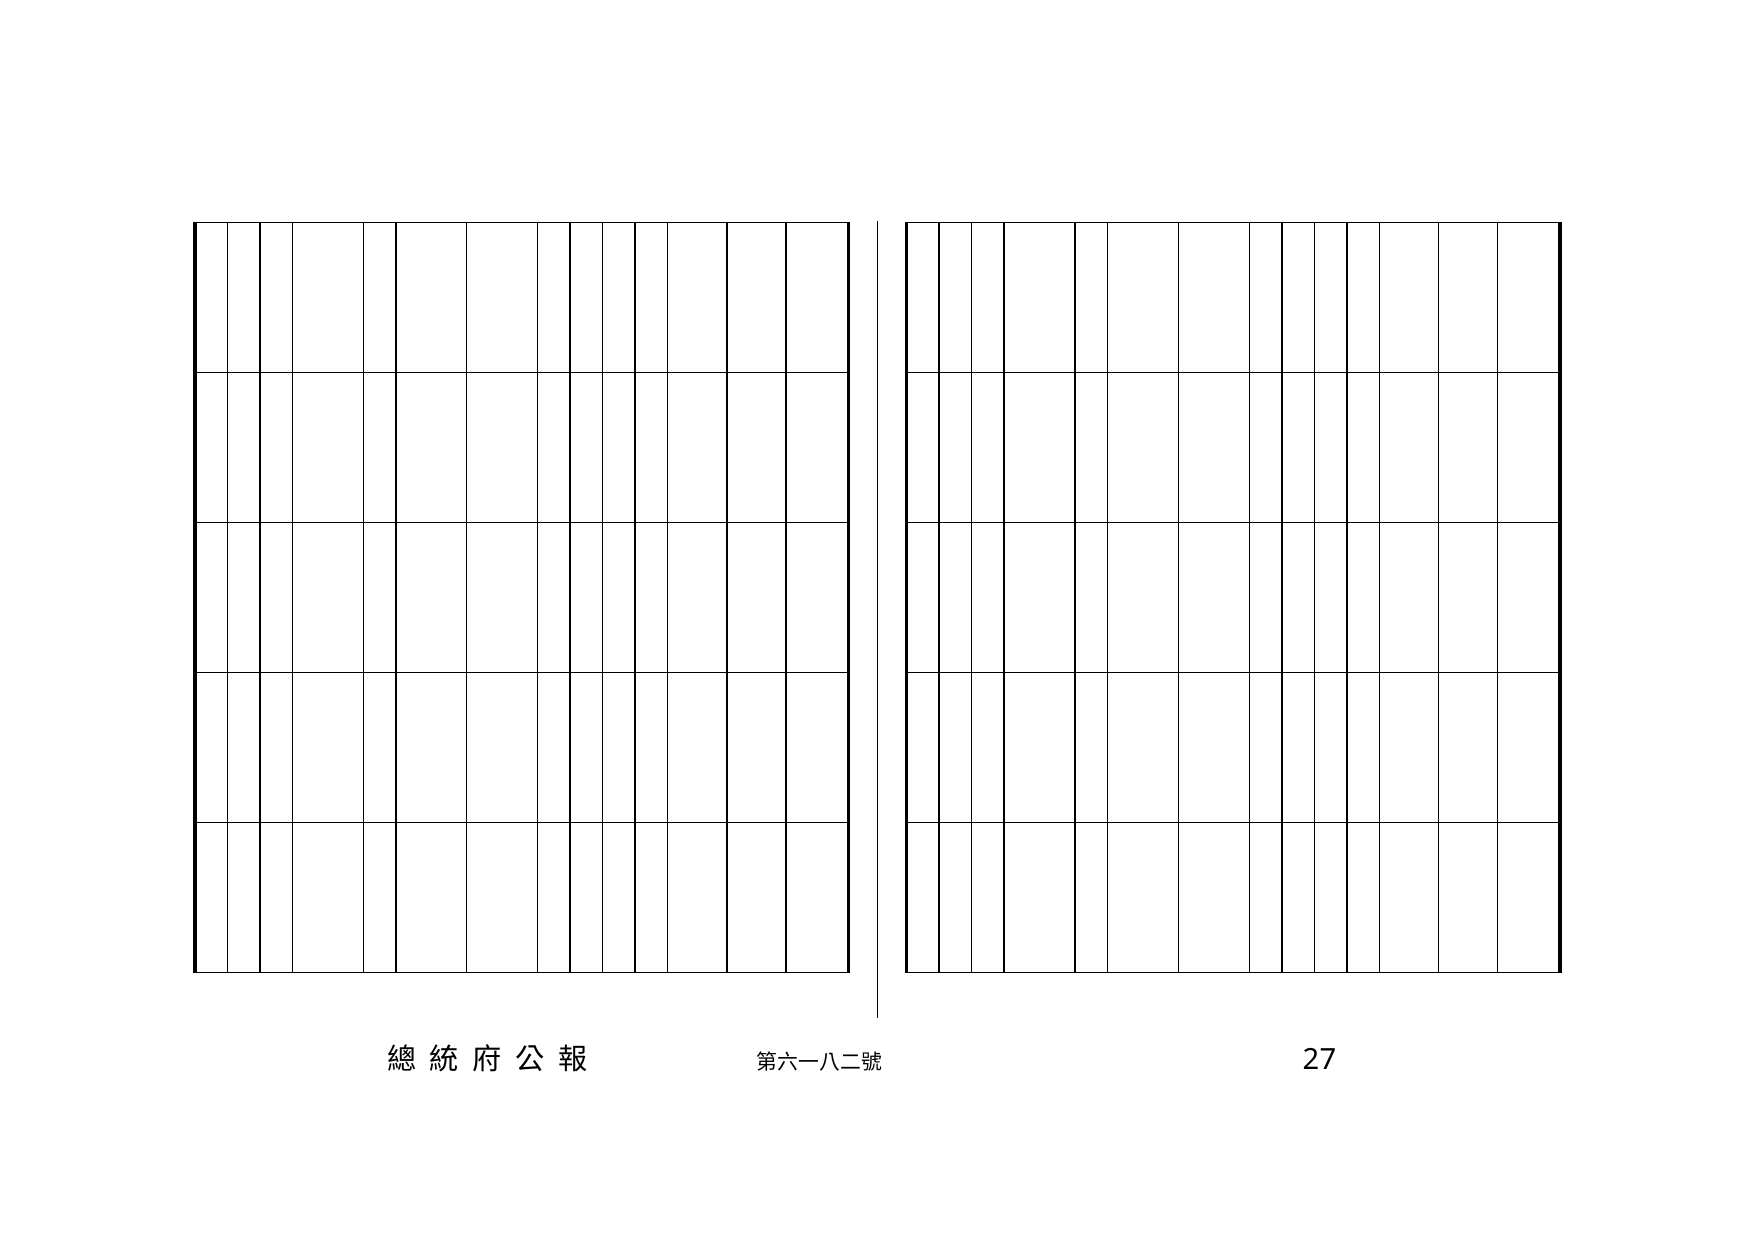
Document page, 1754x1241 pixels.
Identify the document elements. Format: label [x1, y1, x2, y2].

table_cell [668, 523, 697, 672]
table_cell [261, 373, 292, 522]
table_cell [1076, 823, 1107, 972]
table_cell [1348, 673, 1379, 822]
table_cell [571, 673, 602, 822]
table_cell [443, 523, 466, 672]
table_cell [603, 823, 634, 972]
table_cell [728, 823, 756, 972]
table_cell [697, 523, 726, 672]
table_cell [940, 823, 971, 972]
table_cell [228, 523, 259, 672]
table_cell [1498, 823, 1527, 972]
table_cell [816, 673, 847, 822]
table_cell [1315, 823, 1346, 972]
table_cell [908, 223, 938, 372]
table_cell [1468, 523, 1497, 672]
table_cell [340, 673, 363, 822]
table_cell [1250, 373, 1281, 522]
table_cell [467, 373, 490, 522]
table_cell [1076, 673, 1107, 822]
table_cell [972, 373, 1003, 522]
table_cell [261, 223, 292, 372]
table_cell [514, 523, 537, 672]
table_cell [316, 673, 339, 822]
table_cell [1527, 673, 1558, 822]
table_cell [364, 373, 395, 522]
table_cell [1108, 523, 1131, 672]
table_cell [1028, 673, 1051, 822]
table_cell [816, 823, 847, 972]
table_cell [1202, 523, 1226, 672]
table_cell [1005, 523, 1028, 672]
table_cell [340, 223, 363, 372]
table_cell [340, 373, 363, 522]
table_cell [697, 823, 726, 972]
table_cell [756, 673, 785, 822]
table_cell [419, 673, 443, 822]
table_cell [419, 823, 443, 972]
table_cell [1468, 223, 1497, 372]
table_cell [787, 673, 816, 822]
table_cell [538, 223, 569, 372]
table_cell [1155, 523, 1178, 672]
table_cell [1439, 223, 1468, 372]
table_cell [197, 523, 227, 672]
table_cell [1202, 223, 1226, 372]
table_cell [538, 523, 569, 672]
table_cell [1409, 673, 1438, 822]
table_cell [443, 673, 466, 822]
table_cell [972, 823, 1003, 972]
table_cell [1315, 673, 1346, 822]
table_cell [467, 673, 490, 822]
table_cell [1439, 373, 1468, 522]
table_cell [261, 523, 292, 672]
table_cell [728, 223, 756, 372]
table_cell [636, 823, 667, 972]
table_cell [1283, 673, 1314, 822]
table_cell [1028, 523, 1051, 672]
table_cell [1250, 673, 1281, 822]
table_cell [443, 823, 466, 972]
table_cell [228, 223, 259, 372]
table_cell [1527, 823, 1558, 972]
table_cell [1005, 223, 1028, 372]
table_cell [1348, 373, 1379, 522]
table_cell [1380, 373, 1409, 522]
table_cell [1468, 823, 1497, 972]
table_cell [261, 673, 292, 822]
table_cell [1226, 373, 1249, 522]
table_cell [364, 673, 395, 822]
table_cell [1155, 373, 1178, 522]
table_cell [756, 823, 785, 972]
table_cell [1051, 673, 1074, 822]
table_cell [603, 223, 634, 372]
table_cell [636, 223, 667, 372]
table_cell [514, 823, 537, 972]
table_cell [397, 673, 419, 822]
table_cell [364, 223, 395, 372]
table_cell [1527, 373, 1558, 522]
table_cell [316, 523, 339, 672]
table_cell [197, 223, 227, 372]
table_cell [908, 823, 938, 972]
table_cell [419, 373, 443, 522]
table_cell [1108, 673, 1131, 822]
table_cell [1051, 823, 1074, 972]
table_cell [1179, 373, 1202, 522]
table_cell [293, 523, 316, 672]
table_cell [940, 223, 971, 372]
table_cell [443, 373, 466, 522]
table_cell [490, 823, 514, 972]
table_cell [197, 823, 227, 972]
table_cell [1409, 523, 1438, 672]
table_cell [1202, 823, 1226, 972]
table_cell [668, 823, 697, 972]
table_cell [1005, 373, 1028, 522]
table_cell [728, 523, 756, 672]
table_cell [490, 523, 514, 672]
table_cell [1250, 823, 1281, 972]
table_cell [636, 373, 667, 522]
table_cell [756, 223, 785, 372]
table_cell [1315, 523, 1346, 672]
table_cell [1498, 523, 1527, 672]
table_cell [787, 373, 816, 522]
table_cell [316, 373, 339, 522]
table_cell [1028, 223, 1051, 372]
table_cell [467, 823, 490, 972]
table_cell [1380, 223, 1409, 372]
table_cell [940, 523, 971, 672]
table_cell [1131, 673, 1155, 822]
table_cell [1468, 673, 1497, 822]
table_cell [1131, 373, 1155, 522]
table_cell [1315, 223, 1346, 372]
table_cell [1179, 823, 1202, 972]
table_cell [419, 223, 443, 372]
table_cell [1527, 523, 1558, 672]
table_cell [514, 673, 537, 822]
table_cell [316, 223, 339, 372]
table_cell [1283, 823, 1314, 972]
table_cell [1409, 223, 1438, 372]
table_cell [228, 673, 259, 822]
table_cell [197, 373, 227, 522]
table_cell [816, 523, 847, 672]
table_cell [1468, 373, 1497, 522]
table_cell [697, 373, 726, 522]
table_cell [340, 523, 363, 672]
table_cell [571, 223, 602, 372]
table_cell [787, 523, 816, 672]
table_cell [443, 223, 466, 372]
table_cell [514, 223, 537, 372]
table_cell [1226, 823, 1249, 972]
table_cell [908, 673, 938, 822]
table_cell [1005, 673, 1028, 822]
table_cell [1348, 523, 1379, 672]
table_cell [816, 373, 847, 522]
table_cell [816, 223, 847, 372]
table_cell [197, 673, 227, 822]
table_cell [1439, 823, 1468, 972]
table_cell [1051, 373, 1074, 522]
table_cell [1131, 223, 1155, 372]
table_cell [1076, 223, 1107, 372]
table_cell [1498, 373, 1527, 522]
table_cell [397, 373, 419, 522]
table_cell [940, 673, 971, 822]
table_cell [514, 373, 537, 522]
table_cell [467, 523, 490, 672]
table_cell [787, 823, 816, 972]
table_cell [1498, 223, 1527, 372]
table_cell [1076, 373, 1107, 522]
table_cell [1250, 523, 1281, 672]
table_cell [908, 523, 938, 672]
table_cell [1076, 523, 1107, 672]
table_cell [636, 673, 667, 822]
table_cell [571, 523, 602, 672]
table_cell [636, 523, 667, 672]
table_cell [756, 523, 785, 672]
table_cell [490, 673, 514, 822]
table_cell [1155, 823, 1178, 972]
table_cell [728, 373, 756, 522]
table_cell [261, 823, 292, 972]
table_cell [1226, 223, 1249, 372]
table_cell [697, 223, 726, 372]
table_cell [490, 373, 514, 522]
table_cell [1439, 523, 1468, 672]
table_cell [293, 823, 316, 972]
table_cell [1439, 673, 1468, 822]
table_cell [1283, 523, 1314, 672]
table_cell [668, 373, 697, 522]
table_cell [1108, 823, 1131, 972]
table_cell [1315, 373, 1346, 522]
table_cell [1283, 373, 1314, 522]
table_cell [1226, 523, 1249, 672]
table_cell [1409, 373, 1438, 522]
table_cell [1380, 673, 1409, 822]
table_cell [1179, 523, 1202, 672]
table_cell [1155, 223, 1178, 372]
table_cell [340, 823, 363, 972]
table_cell [1380, 523, 1409, 672]
table_cell [1202, 673, 1226, 822]
table_cell [603, 673, 634, 822]
table_cell [1131, 823, 1155, 972]
table_cell [908, 373, 938, 522]
table_cell [397, 823, 419, 972]
table_cell [972, 223, 1003, 372]
table_cell [364, 523, 395, 672]
table_cell [293, 673, 316, 822]
table_cell [1527, 223, 1558, 372]
table_cell [571, 823, 602, 972]
table_cell [419, 523, 443, 672]
table_cell [1498, 673, 1527, 822]
table_cell [756, 373, 785, 522]
table_cell [316, 823, 339, 972]
table_cell [1179, 223, 1202, 372]
table_cell [1155, 673, 1178, 822]
table_cell [668, 223, 697, 372]
table_cell [940, 373, 971, 522]
table_cell [1283, 223, 1314, 372]
table_cell [538, 373, 569, 522]
table_cell [1028, 823, 1051, 972]
table_cell [1179, 673, 1202, 822]
table_cell [1226, 673, 1249, 822]
table_cell [571, 373, 602, 522]
table_cell [1005, 823, 1028, 972]
table_cell [603, 373, 634, 522]
table_cell [728, 673, 756, 822]
table_cell [1348, 223, 1379, 372]
table_cell [490, 223, 514, 372]
table_cell [538, 673, 569, 822]
table_cell [1131, 523, 1155, 672]
table_cell [1108, 373, 1131, 522]
table_cell [1108, 223, 1131, 372]
table_cell [228, 373, 259, 522]
table_cell [538, 823, 569, 972]
table_cell [1250, 223, 1281, 372]
table_cell [1028, 373, 1051, 522]
table_cell [1380, 823, 1409, 972]
table_cell [1348, 823, 1379, 972]
table_cell [293, 373, 316, 522]
table_cell [603, 523, 634, 672]
table_cell [397, 523, 419, 672]
table_cell [972, 523, 1003, 672]
table_cell [364, 823, 395, 972]
table_cell [1051, 523, 1074, 672]
table_cell [1051, 223, 1074, 372]
table_cell [668, 673, 697, 822]
table_cell [467, 223, 490, 372]
table_cell [1202, 373, 1226, 522]
table_cell [1409, 823, 1438, 972]
table_cell [228, 823, 259, 972]
table_cell [787, 223, 816, 372]
table_cell [697, 673, 726, 822]
table_cell [972, 673, 1003, 822]
table_cell [293, 223, 316, 372]
table_cell [397, 223, 419, 372]
